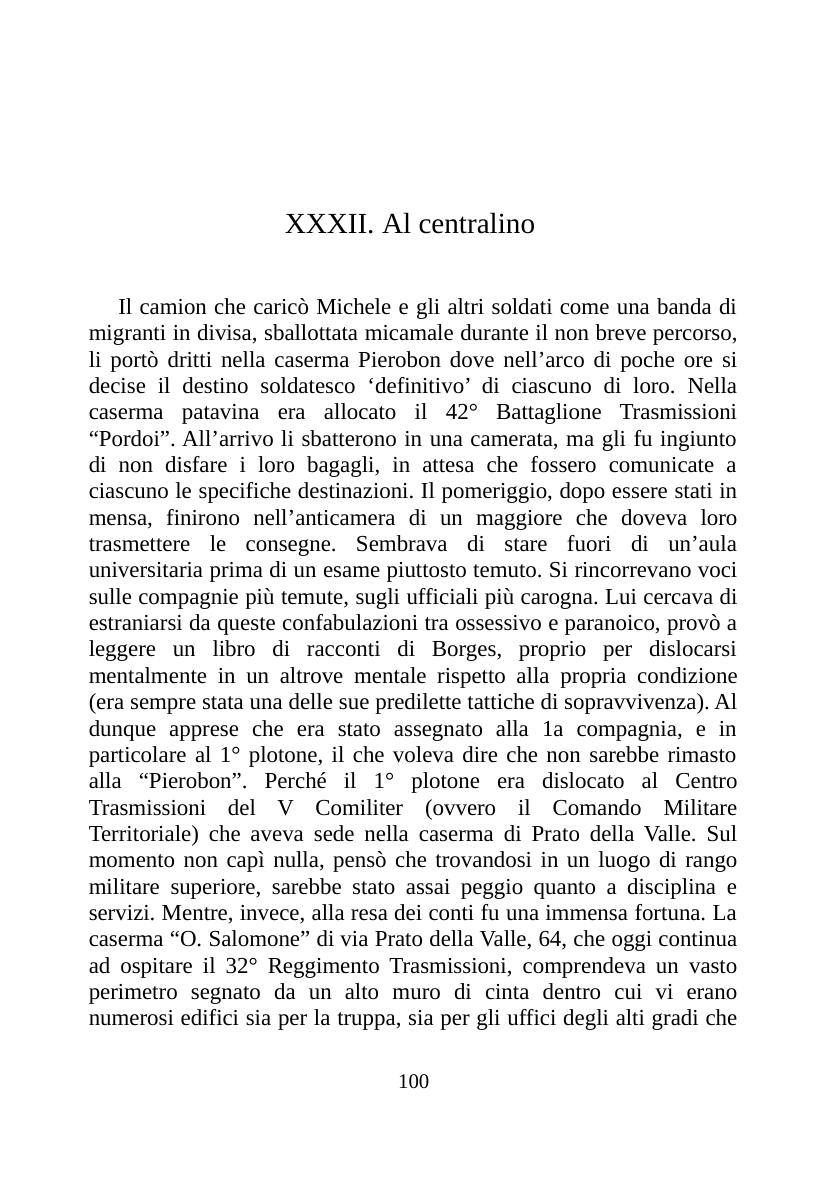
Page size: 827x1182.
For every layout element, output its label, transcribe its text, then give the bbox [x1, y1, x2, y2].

subtitle XXXII. Al centralino [88, 207, 738, 240]
text Il camion che caricò Michele e gli altri soldati come una banda di migranti in divisa, sballottata micamale durante il non breve percorso, li portò dritti nella caserma Pierobon dove nell’arco di poche ore si decise il destino soldatesco ‘definitivo’ di ciascuno di loro. Nella caserma patavina era allocato il 42° Battaglione Trasmissioni “Pordoi”. All’arrivo li sbatterono in una camerata, ma gli fu ingiunto di non disfare i loro bagagli, in attesa che fossero comunicate a ciascuno le specifiche destinazioni. Il pomeriggio, dopo essere stati in mensa, finirono nell’anticamera di un maggiore che doveva loro trasmettere le consegne. Sembrava di stare fuori di un’aula universitaria prima di un esame piuttosto temuto. Si rincorrevano voci sulle compagnie più temute, sugli ufficiali più carogna. Lui cercava di estraniarsi da queste confabulazioni tra ossessivo e paranoico, provò a leggere un libro di racconti di Borges, proprio per dislocarsi mentalmente in un altrove mentale rispetto alla propria condizione (era sempre stata una delle sue predilette tattiche di sopravvivenza). Al dunque apprese che era stato assegnato alla 1a compagnia, e in particolare al 1° plotone, il che voleva dire che non sarebbe rimasto alla “Pierobon”. Perché il 1° plotone era dislocato al Centro Trasmissioni del V Comiliter (ovvero il Comando Militare Territoriale) che aveva sede nella caserma di Prato della Valle. Sul momento non capì nulla, pensò che trovandosi in un luogo di rango militare superiore, sarebbe stato assai peggio quanto a disciplina e servizi. Mentre, invece, alla resa dei conti fu una immensa fortuna. La caserma “O. Salomone” di via Prato della Valle, 64, che oggi continua ad ospitare il 32° Reggimento Trasmissioni, comprendeva un vasto perimetro segnato da un alto muro di cinta dentro cui vi erano numerosi edifici sia per la truppa, sia per gli uffici degli alti gradi che [88, 293, 738, 1031]
